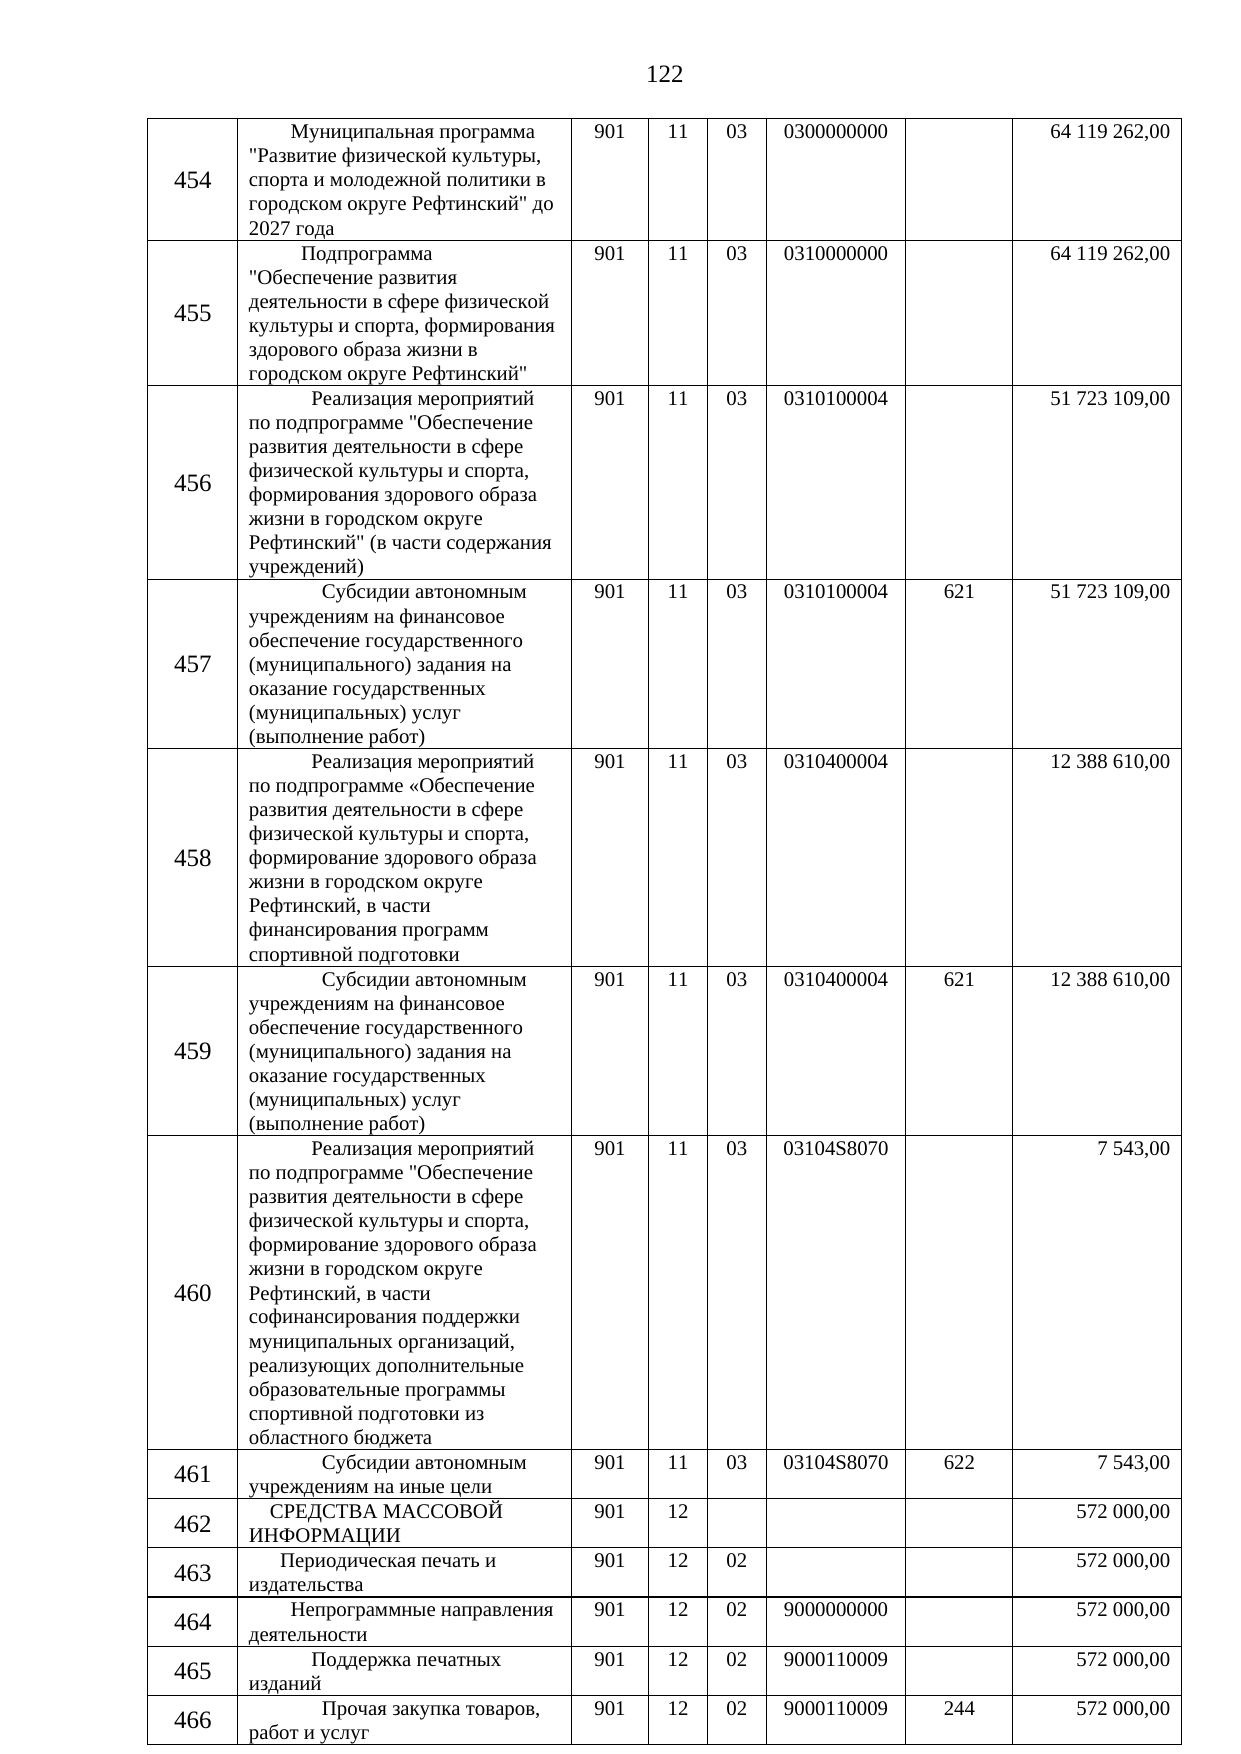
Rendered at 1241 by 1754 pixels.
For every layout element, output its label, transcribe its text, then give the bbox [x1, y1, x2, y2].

table_cell 7 543,00 [1013, 1136, 1181, 1449]
table_cell Подпрограмма "Обеспечение развития деятельности в сфере физической культуры и спорта, формирования здорового образа жизни в городском округе Рефтинский" [238, 241, 571, 385]
table_cell 901 [572, 1499, 648, 1547]
table_cell 901 [572, 1136, 648, 1449]
table_cell 7 543,00 [1013, 1450, 1181, 1498]
table_cell 572 000,00 [1013, 1696, 1181, 1744]
table_cell Реализация мероприятий по подпрограмме «Обеспечение развития деятельности в сфере физической культуры и спорта, формирование здорового образа жизни в городском округе Рефтинский, в части финансирования программ спортивной подготовки [238, 749, 571, 966]
table_cell Периодическая печать и издательства [238, 1548, 571, 1596]
table_cell 11 [649, 1136, 707, 1449]
table_cell 621 [906, 967, 1012, 1135]
table_cell 0310000000 [767, 241, 905, 385]
table_cell 621 [906, 580, 1012, 748]
table_cell 572 000,00 [1013, 1499, 1181, 1547]
table_cell 03 [708, 1136, 766, 1449]
table_cell 901 [572, 1598, 648, 1646]
table_cell 466 [148, 1696, 237, 1744]
table_cell 02 [708, 1647, 766, 1695]
table_cell 901 [572, 1548, 648, 1596]
table_cell [767, 1548, 905, 1596]
table_cell 02 [708, 1696, 766, 1744]
table_cell 0310400004 [767, 749, 905, 966]
table_cell 11 [649, 386, 707, 578]
table_cell 458 [148, 749, 237, 966]
table_cell 64 119 262,00 [1013, 119, 1181, 239]
table_cell 0300000000 [767, 119, 905, 239]
table_cell 0310100004 [767, 580, 905, 748]
table_cell 0310400004 [767, 967, 905, 1135]
table_cell 51 723 109,00 [1013, 580, 1181, 748]
table_cell 03 [708, 749, 766, 966]
table_cell 901 [572, 1450, 648, 1498]
table_cell 03 [708, 386, 766, 578]
table_cell Реализация мероприятий по подпрограмме "Обеспечение развития деятельности в сфере физической культуры и спорта, формирования здорового образа жизни в городском округе Рефтинский" (в части содержания учреждений) [238, 386, 571, 578]
table_cell Субсидии автономным учреждениям на иные цели [238, 1450, 571, 1498]
table_cell 11 [649, 119, 707, 239]
table_cell [906, 1548, 1012, 1596]
table_cell Реализация мероприятий по подпрограмме "Обеспечение развития деятельности в сфере физической культуры и спорта, формирование здорового образа жизни в городском округе Рефтинский, в части софинансирования поддержки муниципальных организаций, реализующих дополнительные образовательные программы спортивной подготовки из областного бюджета [238, 1136, 571, 1449]
table_cell 03 [708, 119, 766, 239]
table_cell 03104S8070 [767, 1450, 905, 1498]
table_cell [767, 1499, 905, 1547]
table_cell 901 [572, 749, 648, 966]
table_cell Непрограммные направления деятельности [238, 1598, 571, 1646]
table_cell 457 [148, 580, 237, 748]
table_cell Прочая закупка товаров, работ и услуг [238, 1696, 571, 1744]
table_cell 464 [148, 1598, 237, 1646]
table_cell 901 [572, 580, 648, 748]
table_cell 901 [572, 241, 648, 385]
table_cell Муниципальная программа "Развитие физической культуры, спорта и молодежной политики в городском округе Рефтинский" до 2027 года [238, 119, 571, 239]
table_cell 03 [708, 1450, 766, 1498]
table_cell 459 [148, 967, 237, 1135]
table_cell 622 [906, 1450, 1012, 1498]
table_cell 12 [649, 1696, 707, 1744]
table_cell 12 [649, 1598, 707, 1646]
table_cell 901 [572, 1647, 648, 1695]
table_cell 461 [148, 1450, 237, 1498]
table_cell 11 [649, 1450, 707, 1498]
table_cell [906, 1647, 1012, 1695]
table_cell [906, 119, 1012, 239]
table_cell 11 [649, 967, 707, 1135]
table_cell 64 119 262,00 [1013, 241, 1181, 385]
table_cell 9000000000 [767, 1598, 905, 1646]
table_cell 0310100004 [767, 386, 905, 578]
table_cell 11 [649, 749, 707, 966]
table_cell 901 [572, 1696, 648, 1744]
table_cell 03 [708, 241, 766, 385]
table_cell 9000110009 [767, 1647, 905, 1695]
table_cell 02 [708, 1548, 766, 1596]
table_cell [906, 749, 1012, 966]
table_cell 901 [572, 967, 648, 1135]
table_cell 901 [572, 119, 648, 239]
table_cell Субсидии автономным учреждениям на финансовое обеспечение государственного (муниципального) задания на оказание государственных (муниципальных) услуг (выполнение работ) [238, 967, 571, 1135]
table_cell [708, 1499, 766, 1547]
table_cell СРЕДСТВА МАССОВОЙ ИНФОРМАЦИИ [238, 1499, 571, 1547]
table_cell [906, 1136, 1012, 1449]
table_cell 12 388 610,00 [1013, 967, 1181, 1135]
table_cell 455 [148, 241, 237, 385]
table_cell 9000110009 [767, 1696, 905, 1744]
table_cell 462 [148, 1499, 237, 1547]
table_cell 12 [649, 1548, 707, 1596]
table_cell 02 [708, 1598, 766, 1646]
table_cell 03104S8070 [767, 1136, 905, 1449]
table_cell 03 [708, 967, 766, 1135]
table_cell 454 [148, 119, 237, 239]
table_cell 572 000,00 [1013, 1598, 1181, 1646]
table_cell Субсидии автономным учреждениям на финансовое обеспечение государственного (муниципального) задания на оказание государственных (муниципальных) услуг (выполнение работ) [238, 580, 571, 748]
table_cell 465 [148, 1647, 237, 1695]
table_cell 572 000,00 [1013, 1548, 1181, 1596]
table_cell 456 [148, 386, 237, 578]
table_cell 901 [572, 386, 648, 578]
table_cell [906, 386, 1012, 578]
table_cell 11 [649, 580, 707, 748]
table_cell Поддержка печатных изданий [238, 1647, 571, 1695]
table_cell 12 388 610,00 [1013, 749, 1181, 966]
table_cell [906, 241, 1012, 385]
table_cell 460 [148, 1136, 237, 1449]
table_cell 12 [649, 1499, 707, 1547]
table_cell 51 723 109,00 [1013, 386, 1181, 578]
table_cell 572 000,00 [1013, 1647, 1181, 1695]
table_cell 463 [148, 1548, 237, 1596]
table_cell 244 [906, 1696, 1012, 1744]
table_cell [906, 1499, 1012, 1547]
table_cell 12 [649, 1647, 707, 1695]
table_cell [906, 1598, 1012, 1646]
table_cell 03 [708, 580, 766, 748]
table_cell 11 [649, 241, 707, 385]
